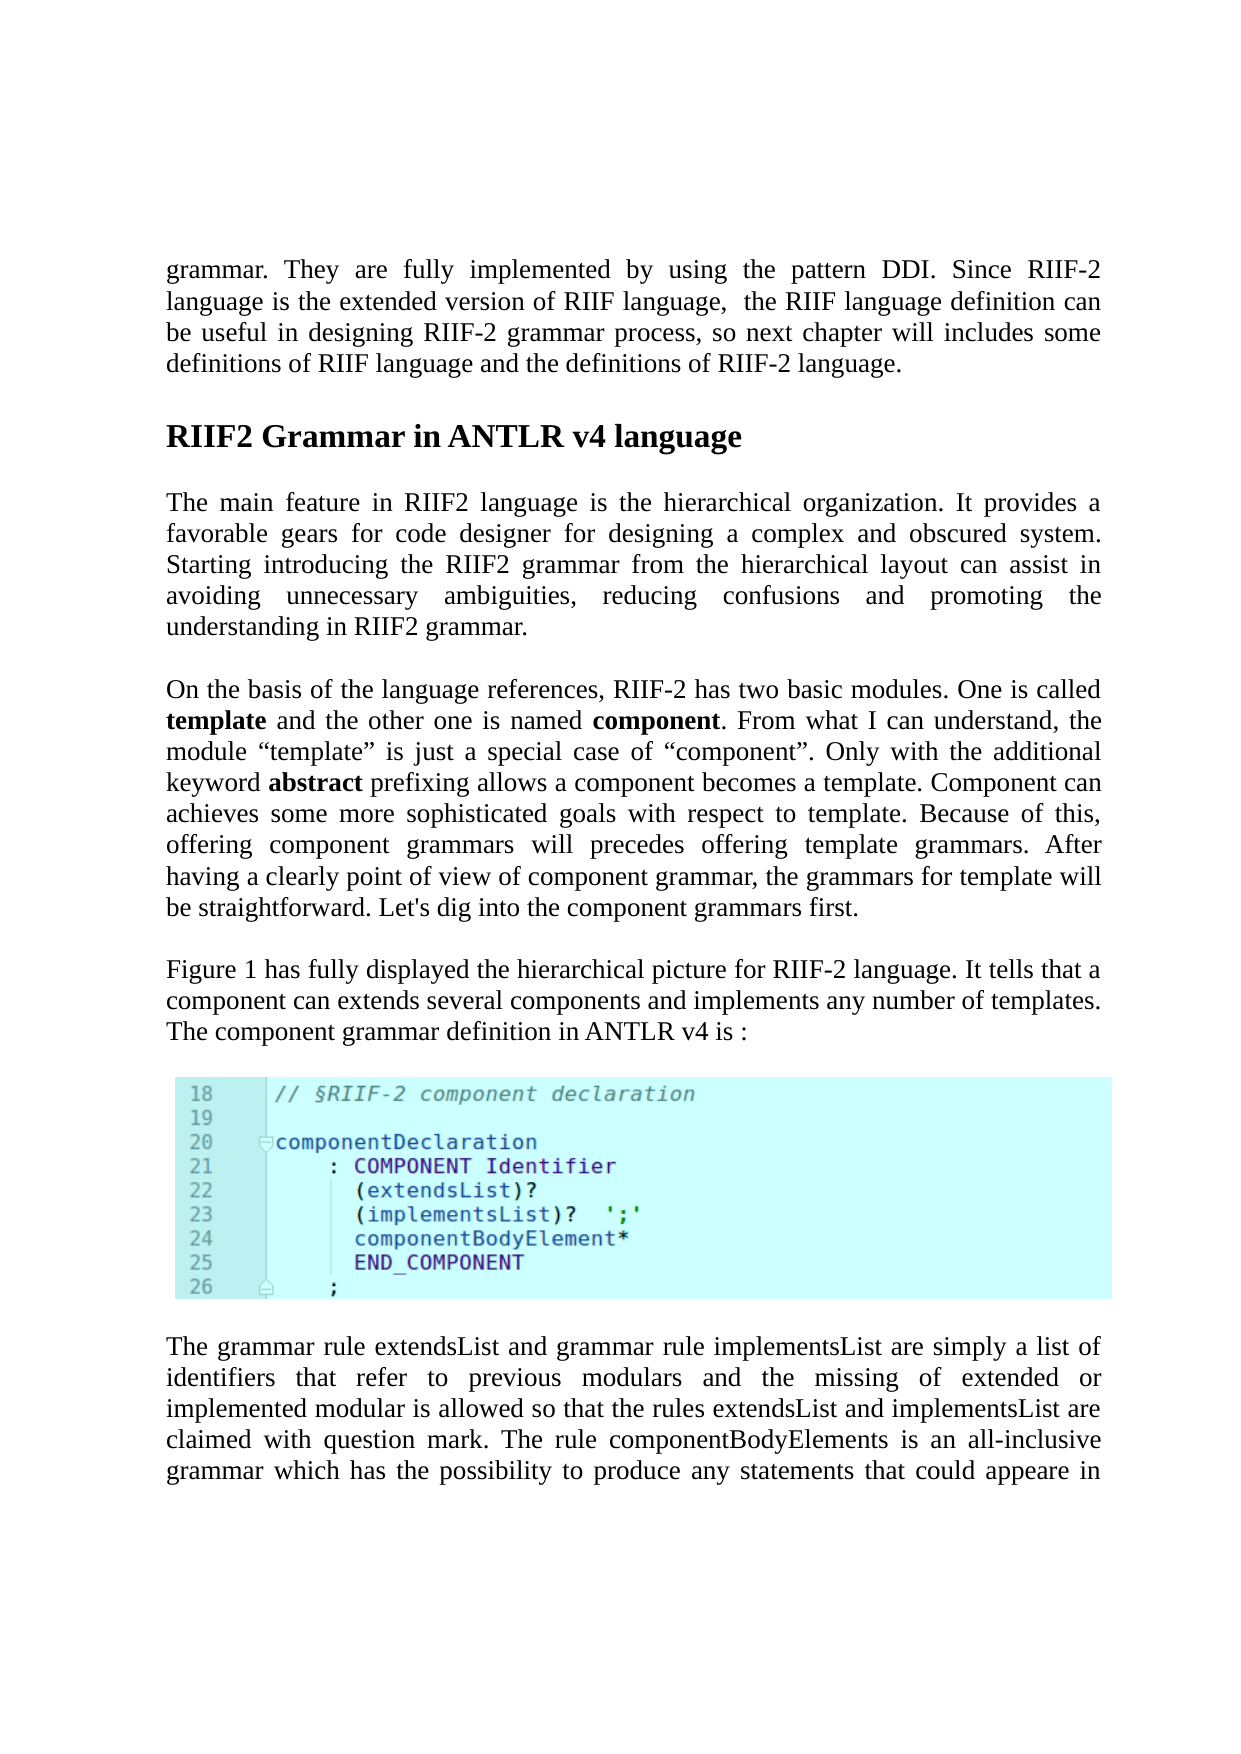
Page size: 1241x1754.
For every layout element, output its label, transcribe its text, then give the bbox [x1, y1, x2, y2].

text On the basis of the language references, RIIF-2 has two basic modules. One is called template and the other one is named component. From what I can understand, the module “template” is just a special case of “component”. Only with the additional keyword abstract prefixing allows a component becomes a template. Component can achieves some more sophisticated goals with respect to template. Because of this, offering component grammars will precedes offering template grammars. After having a clearly point of view of component grammar, the grammars for template will be straightforward. Let's dig into the component grammars first. [166, 673, 1103, 922]
text RIIF2 Grammar in ANTLR v4 language [166, 416, 1103, 455]
text Figure 1 has fully displayed the hierarchical picture for RIIF-2 language. It tells that a component can extends several components and implements any number of templates. The component grammar definition in ANTLR v4 is : [166, 953, 1103, 1047]
picture [175, 1077, 1112, 1299]
text grammar. They are fully implemented by using the pattern DDI. Since RIIF-2 language is the extended version of RIIF language, the RIIF language definition can be useful in designing RIIF-2 grammar process, so next chapter will includes some definitions of RIIF language and the definitions of RIIF-2 language. [166, 253, 1103, 378]
text The main feature in RIIF2 language is the hierarchical organization. It provides a favorable gears for code designer for designing a complex and obscured system. Starting introducing the RIIF2 grammar from the hierarchical layout can assist in avoiding unnecessary ambiguities, reducing confusions and promoting the understanding in RIIF2 grammar. [166, 486, 1103, 642]
text The grammar rule extendsList and grammar rule implementsList are simply a list of identifiers that refer to previous modulars and the missing of extended or implemented modular is allowed so that the rules extendsList and implementsList are claimed with question mark. The rule componentBodyElements is an all-inclusive grammar which has the possibility to produce any statements that could appeare in [166, 1330, 1103, 1486]
